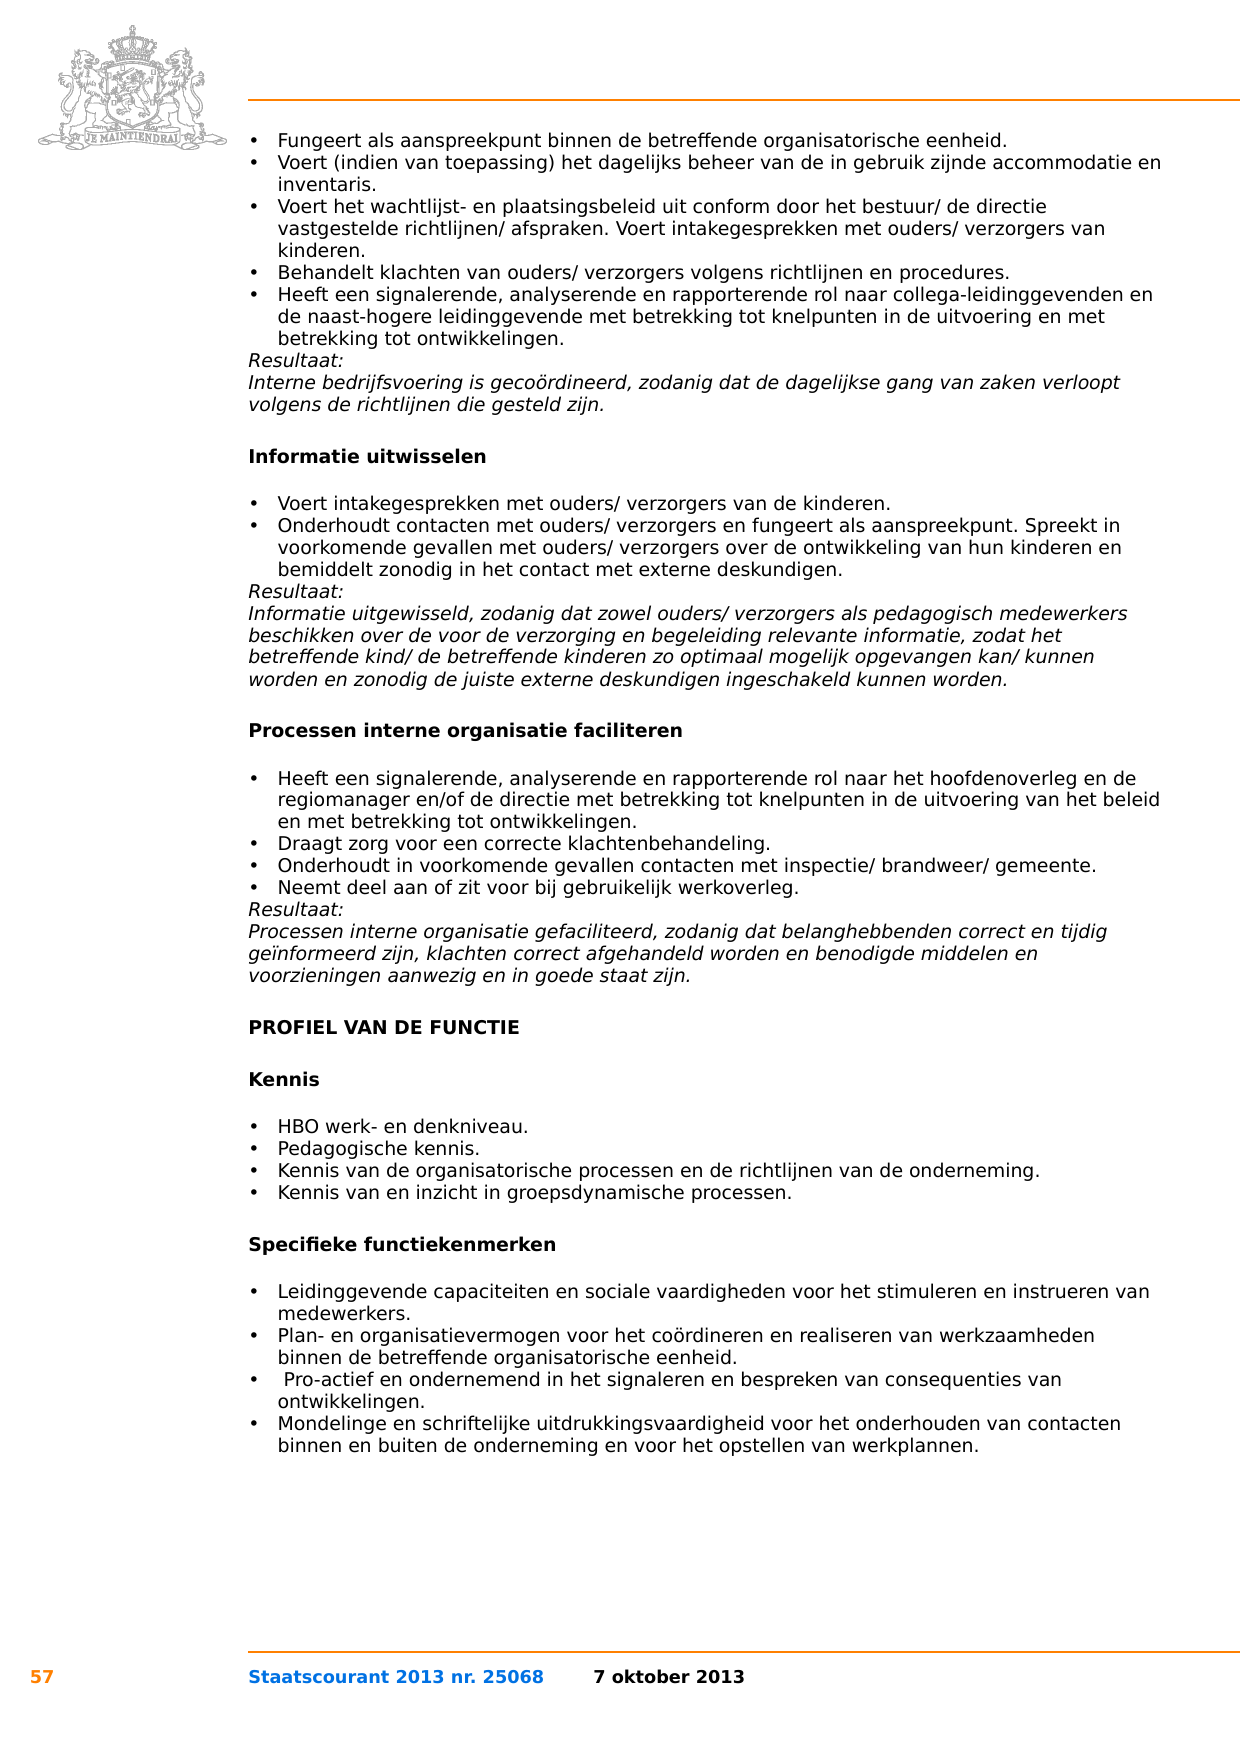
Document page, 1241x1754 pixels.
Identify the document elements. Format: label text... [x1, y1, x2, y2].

subtitle PROFIEL VAN DE FUNCTIE [248, 1017, 1163, 1039]
text • Fungeert als aanspreekpunt binnen de betreffende organisatorische eenheid. [248, 130, 1163, 152]
text • Voert intakegesprekken met ouders/ verzorgers van de kinderen. [248, 493, 1163, 514]
text Resultaat: [248, 581, 1163, 602]
text Interne bedrijfsvoering is gecoördineerd, zodanig dat de dagelijkse gang van zaken verloopt volgens de richtlijnen die gesteld zijn. [248, 372, 1163, 416]
text • Heeft een signalerende, analyserende en rapporterende rol naar het hoofdenoverleg en de regiomanager en/of de directie met betrekking tot knelpunten in de uitvoering van het beleid en met betrekking tot ontwikkelingen. [248, 767, 1163, 833]
text • Heeft een signalerende, analyserende en rapporterende rol naar collega-leidinggevenden en de naast-hogere leidinggevende met betrekking tot knelpunten in de uitvoering en met betrekking tot ontwikkelingen. [248, 284, 1163, 350]
text • Neemt deel aan of zit voor bij gebruikelijk werkoverleg. [248, 877, 1163, 899]
subtitle Processen interne organisatie faciliteren [248, 720, 1163, 742]
text • Mondelinge en schriftelijke uitdrukkingsvaardigheid voor het onderhouden van contacten binnen en buiten de onderneming en voor het opstellen van werkplannen. [248, 1413, 1163, 1457]
text • Plan- en organisatievermogen voor het coördineren en realiseren van werkzaamheden binnen de betreffende organisatorische eenheid. [248, 1325, 1163, 1369]
text Resultaat: [248, 350, 1163, 372]
subtitle Informatie uitwisselen [248, 446, 1163, 468]
subtitle Specifieke functiekenmerken [248, 1234, 1163, 1256]
text • Kennis van de organisatorische processen en de richtlijnen van de onderneming. [248, 1160, 1163, 1182]
text • Behandelt klachten van ouders/ verzorgers volgens richtlijnen en procedures. [248, 262, 1163, 284]
text • Pedagogische kennis. [248, 1138, 1163, 1160]
text • Voert het wachtlijst- en plaatsingsbeleid uit conform door het bestuur/ de directie vastgestelde richtlijnen/ afspraken. Voert intakegesprekken met ouders/ verzorgers van kinderen. [248, 196, 1163, 262]
text • Onderhoudt in voorkomende gevallen contacten met inspectie/ brandweer/ gemeente. [248, 855, 1163, 877]
text • Voert (indien van toepassing) het dagelijks beheer van de in gebruik zijnde accommodatie en inventaris. [248, 152, 1163, 196]
picture [38, 25, 227, 150]
text • Draagt zorg voor een correcte klachtenbehandeling. [248, 833, 1163, 855]
text Processen interne organisatie gefaciliteerd, zodanig dat belanghebbenden correct en tijdig geïnformeerd zijn, klachten correct afgehandeld worden en benodigde middelen en voorzieningen aanwezig en in goede staat zijn. [248, 921, 1163, 987]
text • Kennis van en inzicht in groepsdynamische processen. [248, 1182, 1163, 1204]
text • Leidinggevende capaciteiten en sociale vaardigheden voor het stimuleren en instrueren van medewerkers. [248, 1281, 1163, 1325]
text Informatie uitgewisseld, zodanig dat zowel ouders/ verzorgers als pedagogisch medewerkers beschikken over de voor de verzorging en begeleiding relevante informatie, zodat het betreffende kind/ de betreffende kinderen zo optimaal mogelijk opgevangen kan/ kunnen worden en zonodig de juiste externe deskundigen ingeschakeld kunnen worden. [248, 602, 1163, 690]
text • Pro-actief en ondernemend in het signaleren en bespreken van consequenties van ontwikkelingen. [248, 1369, 1163, 1413]
subtitle Kennis [248, 1069, 1163, 1091]
text Resultaat: [248, 899, 1163, 921]
text • Onderhoudt contacten met ouders/ verzorgers en fungeert als aanspreekpunt. Spreekt in voorkomende gevallen met ouders/ verzorgers over de ontwikkeling van hun kinderen en bemiddelt zonodig in het contact met externe deskundigen. [248, 514, 1163, 581]
text • HBO werk- en denkniveau. [248, 1116, 1163, 1138]
